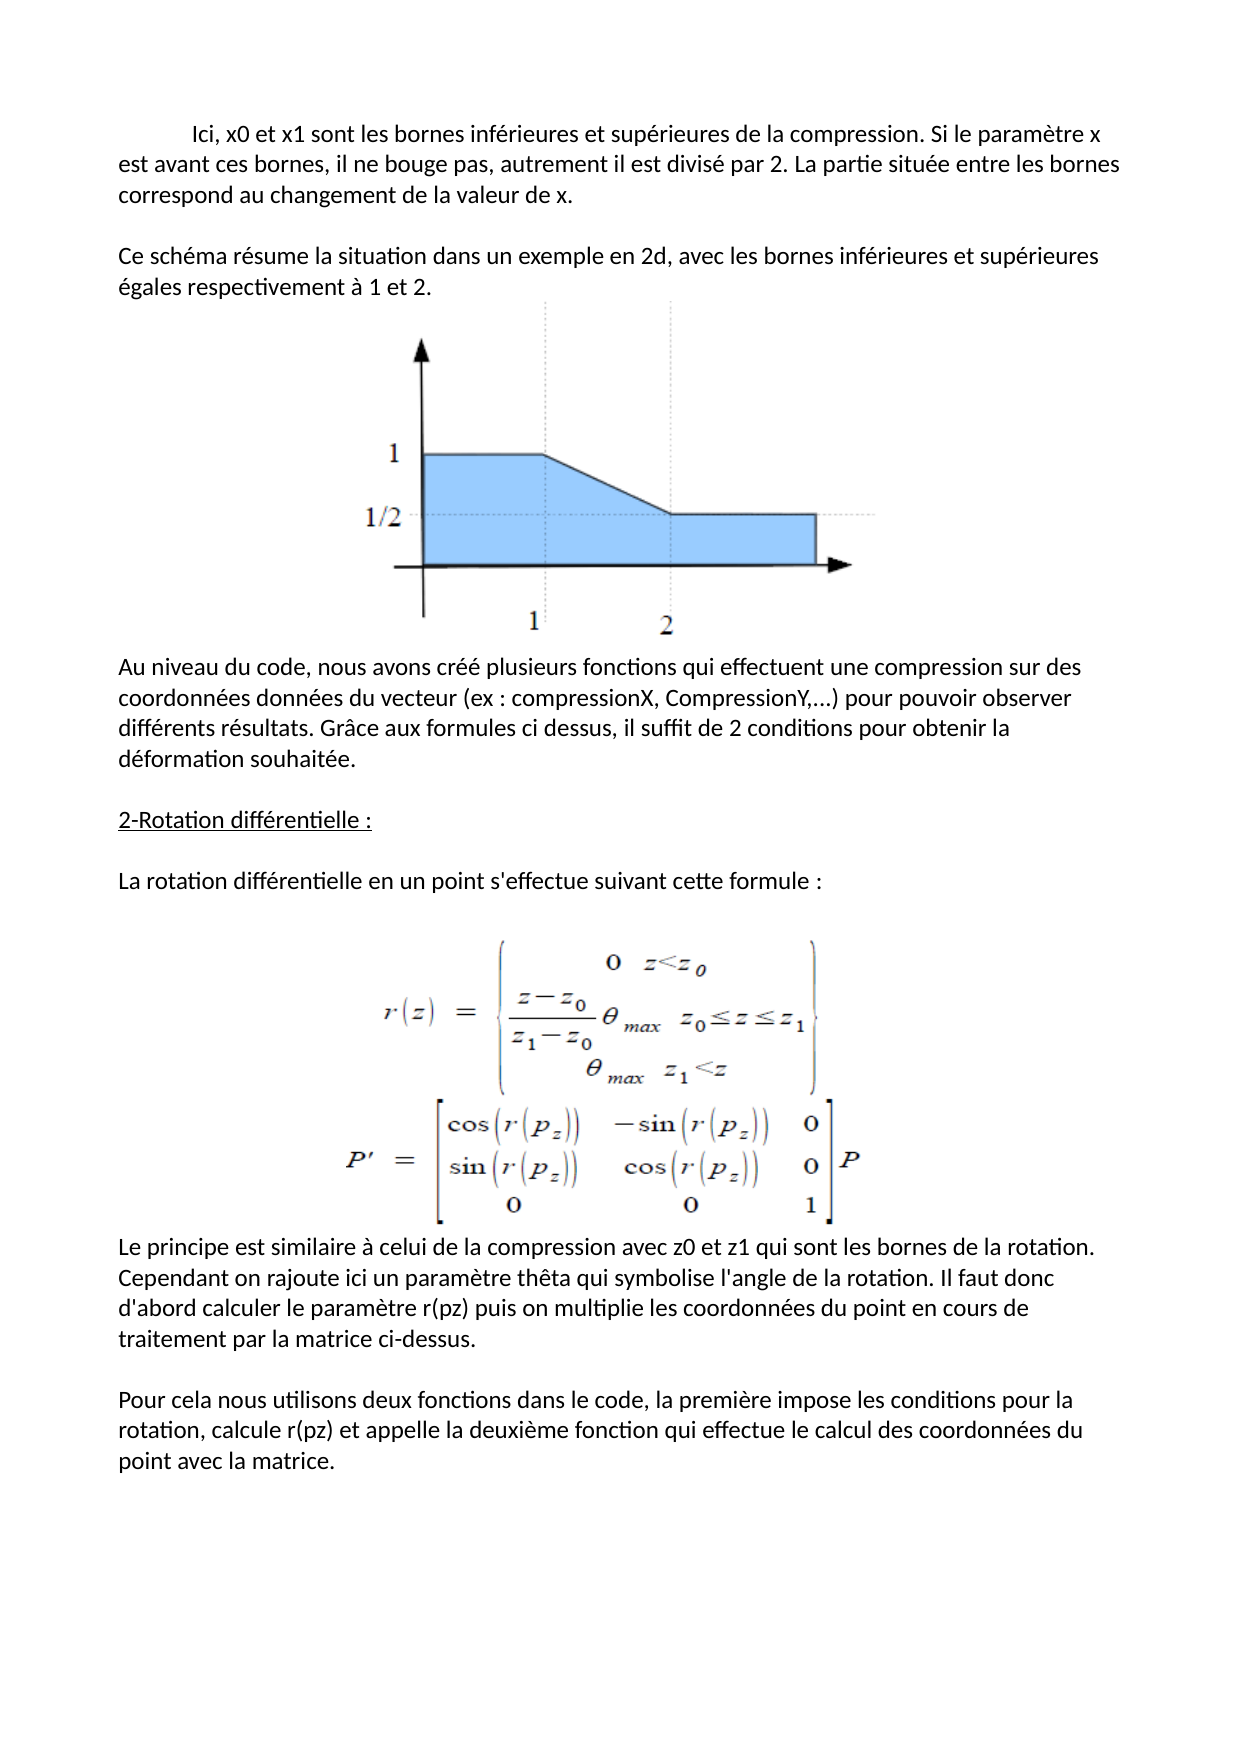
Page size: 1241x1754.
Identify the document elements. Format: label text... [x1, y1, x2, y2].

text Ici, x0 et x1 sont les bornes inférieures et supérieures de la compression. Si le paramètre x est avant ces bornes, il ne bouge pas, autrement il est divisé par 2. La partie située entre les bornes correspond au changement de la valeur de x. [118, 118, 1122, 210]
text La rotation différentielle en un point s'effectue suivant cette formule : [118, 865, 1122, 895]
text Ce schéma résume la situation dans un exemple en 2d, avec les bornes inférieures et supérieures égales respectivement à 1 et 2. [118, 240, 1122, 301]
text Le principe est similaire à celui de la compression avec z0 et z1 qui sont les bornes de la rotation. Cependant on rajoute ici un paramètre thêta qui symbolise l'angle de la rotation. Il faut donc d'abord calculer le paramètre r(pz) puis on multiplie les coordonnées du point en cours de traitement par la matrice ci-dessus. [118, 1232, 1122, 1353]
text Pour cela nous utilisons deux fonctions dans le code, la première impose les conditions pour la rotation, calcule r(pz) et appelle la deuxième fonction qui effectue le calcul des coordonnées du point avec la matrice. [118, 1384, 1122, 1475]
picture [346, 926, 894, 1232]
picture [349, 301, 891, 652]
text 2-Rotation différentielle : [118, 804, 1122, 834]
text Au niveau du code, nous avons créé plusieurs fonctions qui effectuent une compression sur des coordonnées données du vecteur (ex : compressionX, CompressionY,...) pour pouvoir observer différents résultats. Grâce aux formules ci dessus, il suffit de 2 conditions pour obtenir la déformation souhaitée. [118, 652, 1122, 773]
